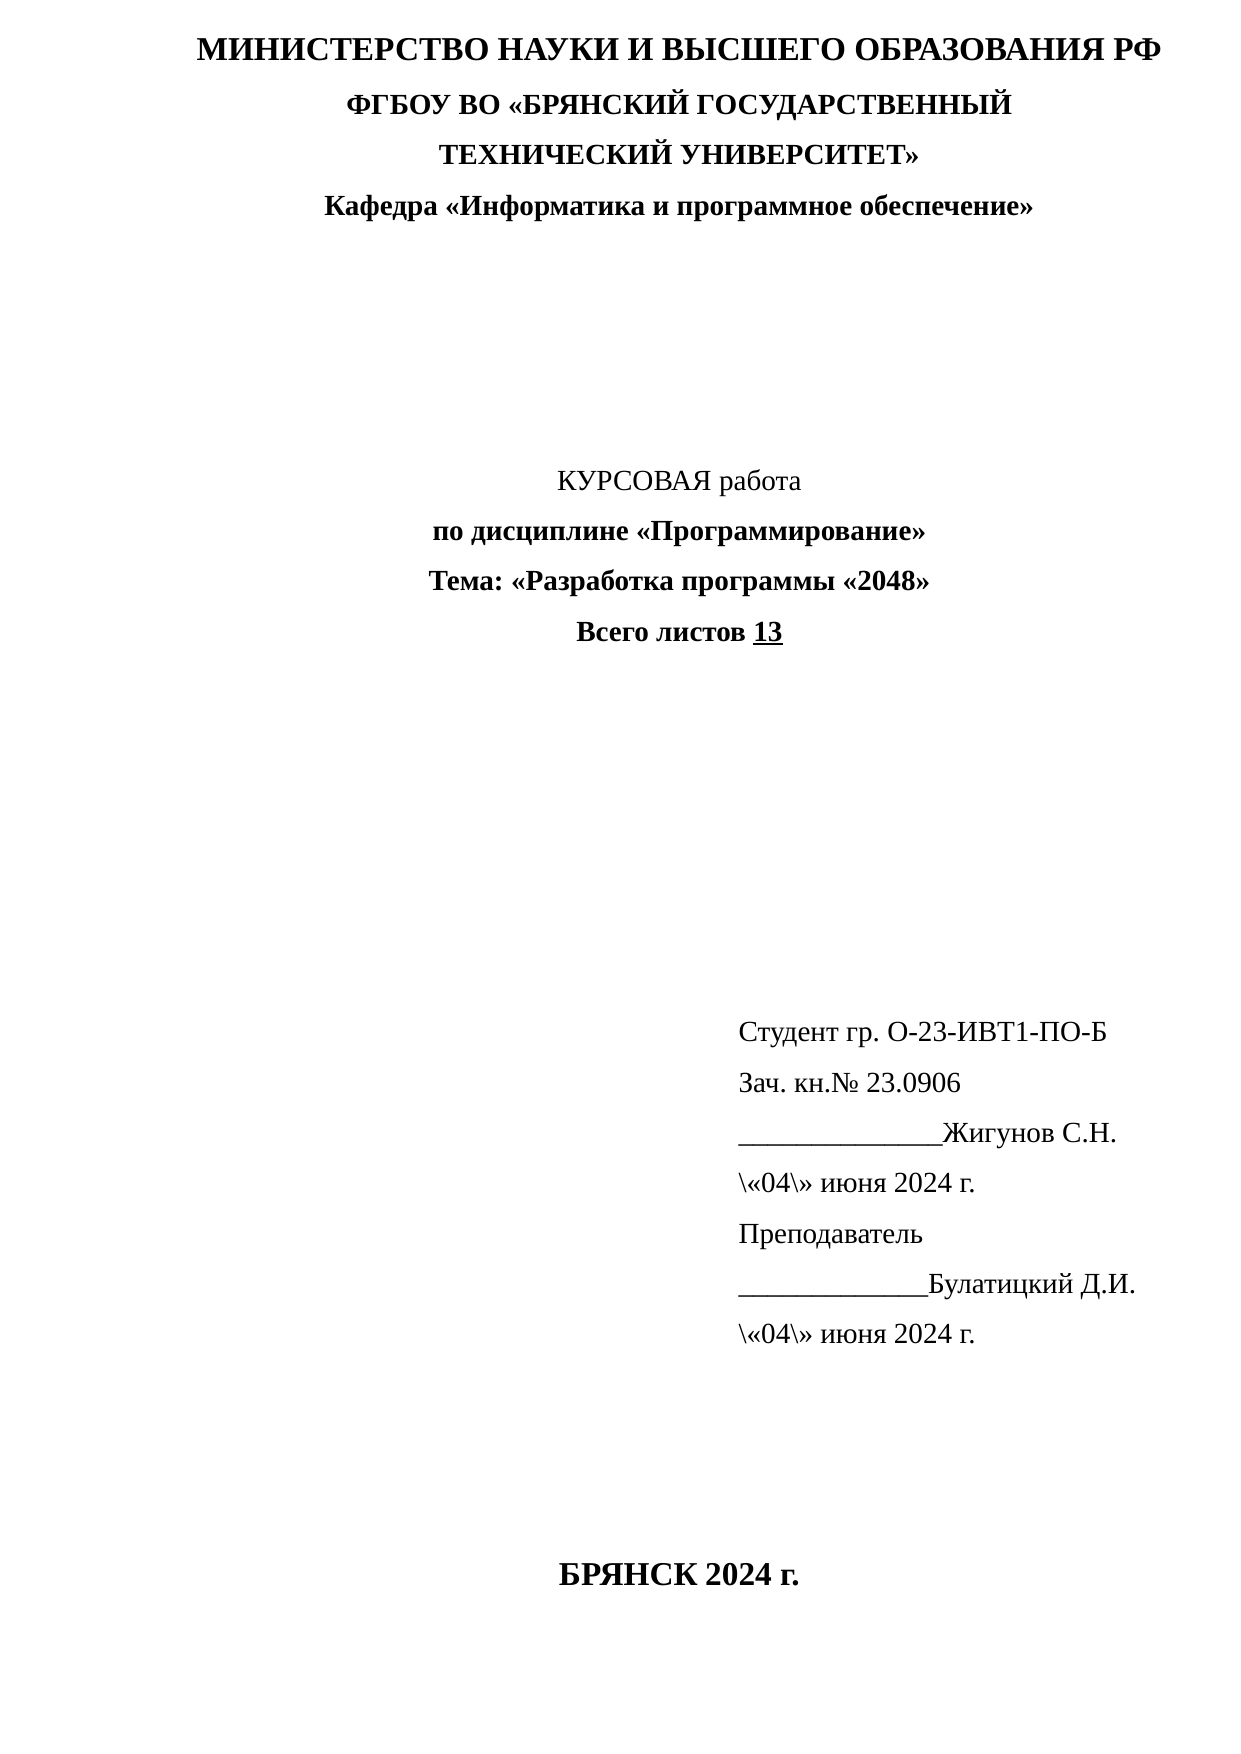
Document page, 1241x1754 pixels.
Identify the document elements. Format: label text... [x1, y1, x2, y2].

text Студент гр. О-23-ИВТ1-ПО-Б [738, 1014, 1211, 1048]
text ФГБОУ ВО «БРЯНСКИЙ ГОСУДАРСТВЕННЫЙ ТЕХНИЧЕСКИЙ УНИВЕРСИТЕТ» [148, 87, 1211, 171]
text Зач. кн.№ 23.0906 [738, 1065, 1211, 1098]
text по дисциплине «Программирование» [148, 513, 1211, 547]
text \«04\» июня 2024 г. [738, 1316, 1211, 1350]
text ______________Жигунов С.Н. [738, 1115, 1211, 1149]
text КУРСОВАЯ работа [148, 463, 1211, 496]
text _____________Булатицкий Д.И. [738, 1266, 1211, 1299]
text Тема: «Разработка программы «2048» [148, 563, 1211, 597]
text Министерство науки и высшего образования РФ [148, 29, 1211, 68]
text \«04\» июня 2024 г. [738, 1165, 1211, 1199]
text Брянск 2024 г. [148, 1554, 1211, 1592]
text Преподаватель [738, 1216, 1211, 1249]
text Кафедра «Информатика и программное обеспечение» [148, 188, 1211, 221]
text Всего листов 13 [148, 614, 1211, 647]
